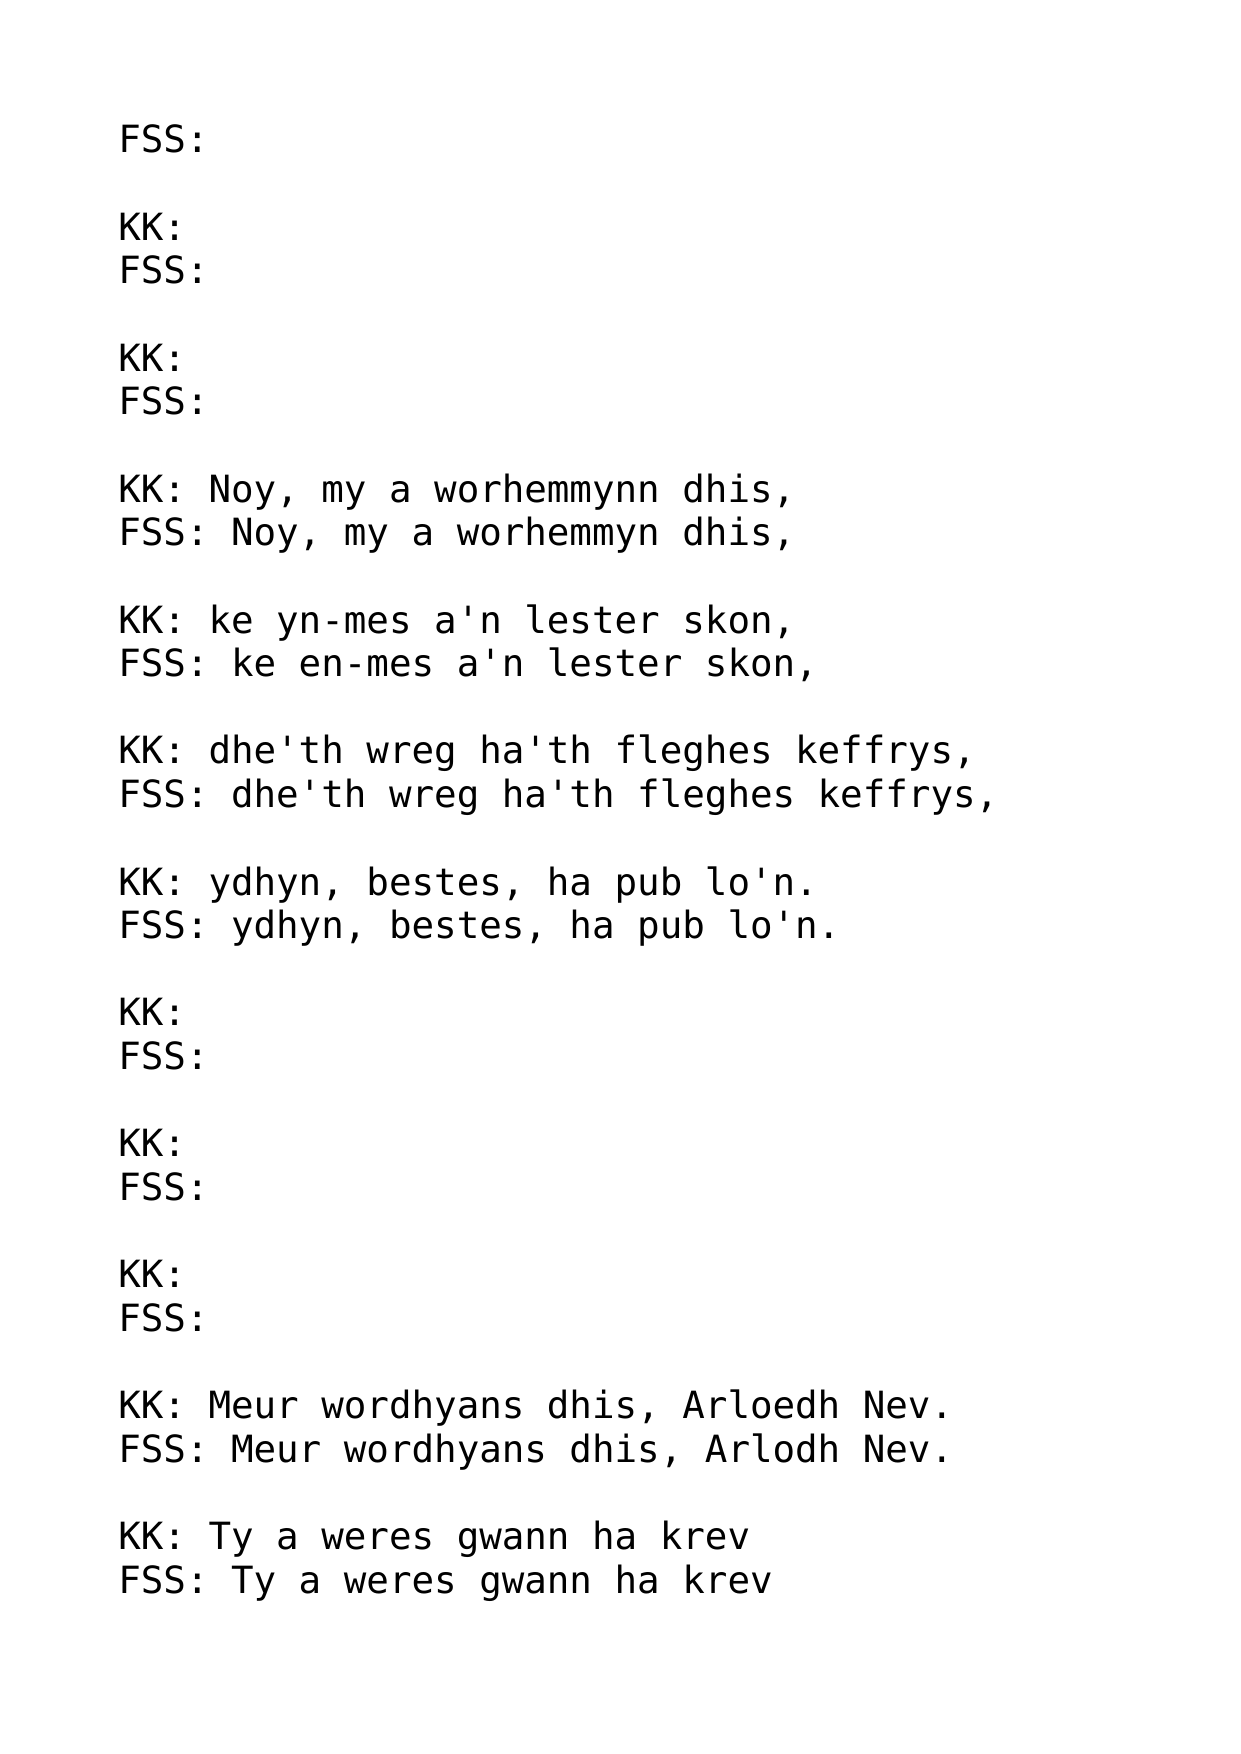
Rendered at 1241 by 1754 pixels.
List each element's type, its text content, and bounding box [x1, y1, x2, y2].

text FSS: dhe'th wreg ha'th fleghes keffrys, [118, 773, 1122, 816]
text FSS: [118, 1035, 1122, 1078]
text FSS: [118, 1166, 1122, 1209]
text KK: [118, 991, 1122, 1035]
text FSS: Noy, my a worhemmyn dhis, [118, 511, 1122, 554]
text FSS: Ty a weres gwann ha krev [118, 1558, 1122, 1602]
text FSS: Meur wordhyans dhis, Arlodh Nev. [118, 1427, 1122, 1471]
text KK: ydhyn, bestes, ha pub lo'n. [118, 860, 1122, 904]
text KK: ke yn-mes a'n lester skon, [118, 598, 1122, 642]
text KK: [118, 1253, 1122, 1297]
text KK: Ty a weres gwann ha krev [118, 1515, 1122, 1558]
text KK: Meur wordhyans dhis, Arloedh Nev. [118, 1384, 1122, 1427]
text FSS: [118, 118, 1122, 162]
text KK: dhe'th wreg ha'th fleghes keffrys, [118, 729, 1122, 773]
text KK: [118, 205, 1122, 249]
text KK: Noy, my a worhemmynn dhis, [118, 467, 1122, 511]
text KK: [118, 1122, 1122, 1166]
text KK: [118, 336, 1122, 380]
text FSS: [118, 1297, 1122, 1340]
text FSS: [118, 249, 1122, 293]
text FSS: [118, 380, 1122, 424]
text FSS: ke en-mes a'n lester skon, [118, 642, 1122, 686]
text FSS: ydhyn, bestes, ha pub lo'n. [118, 904, 1122, 947]
